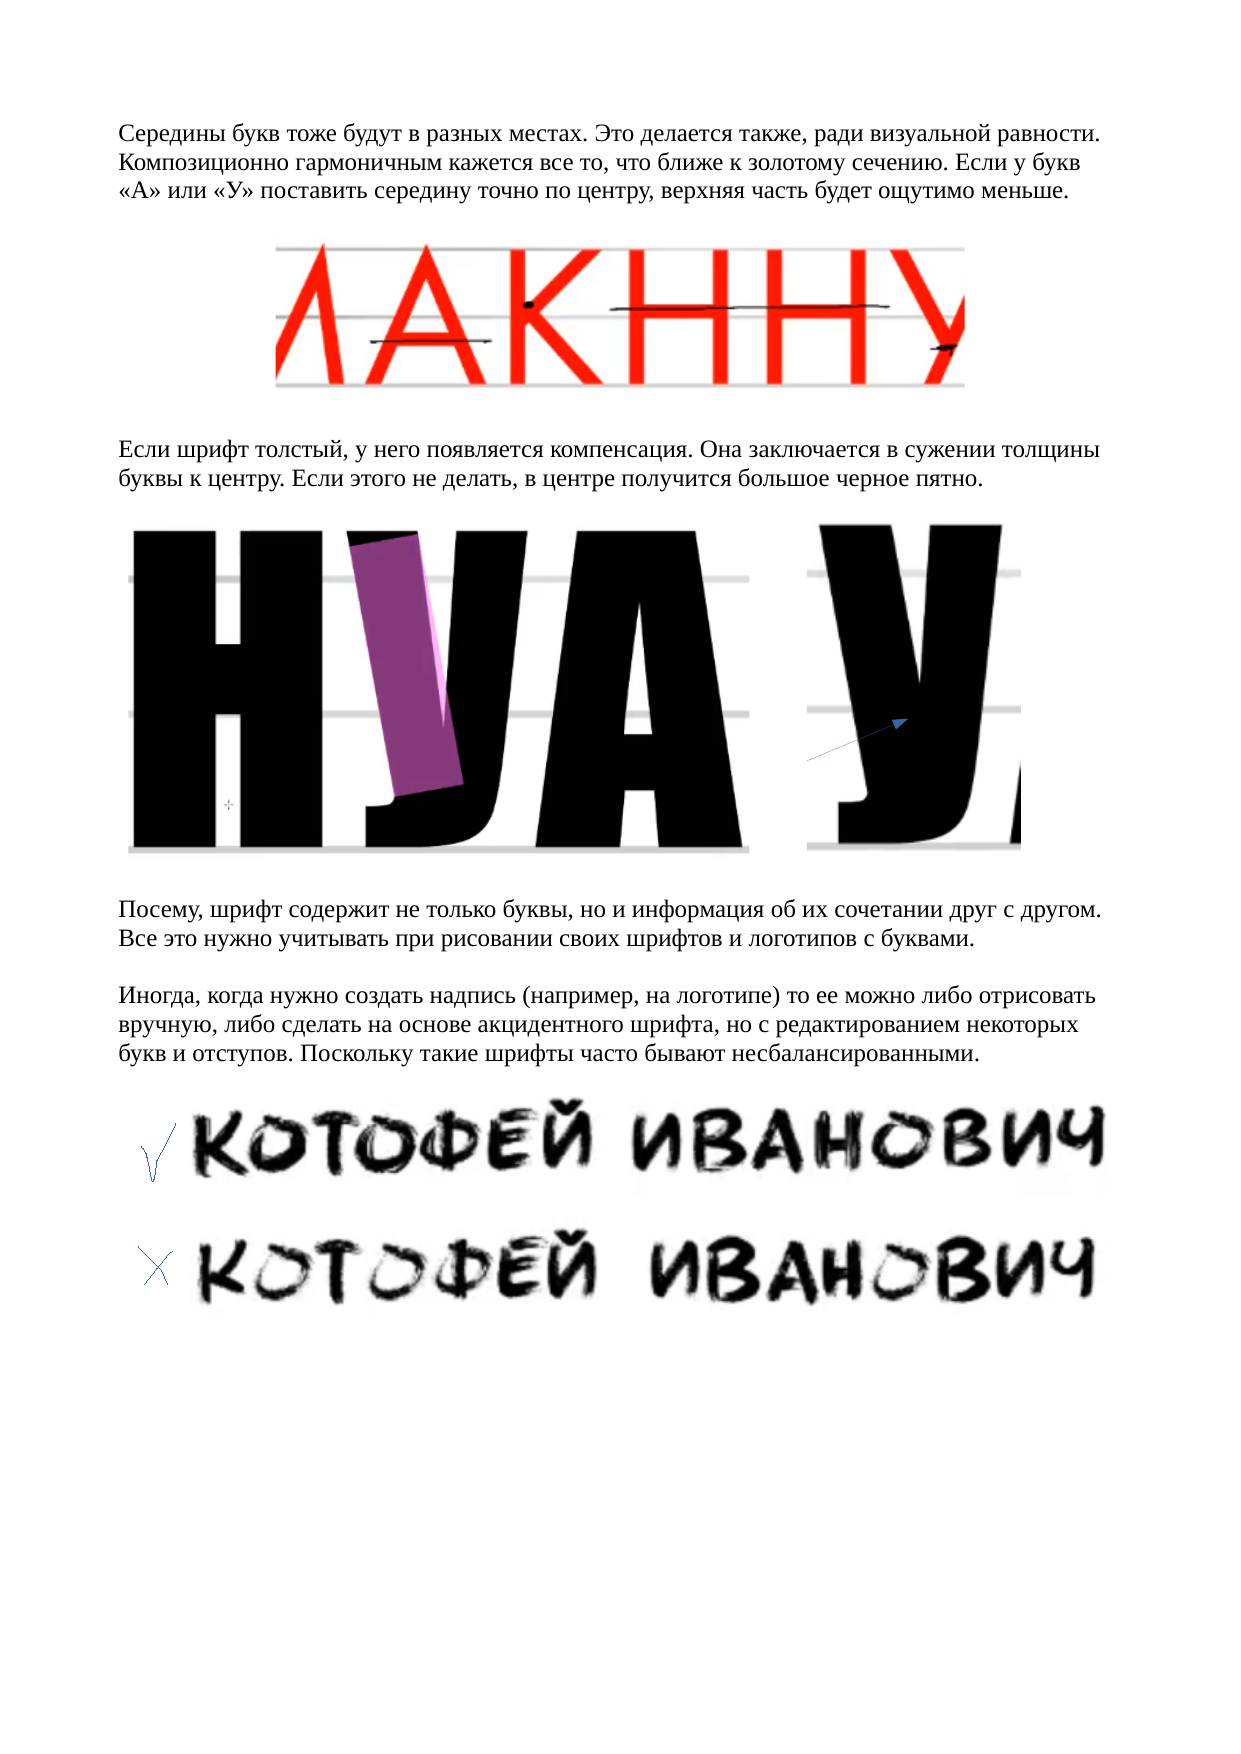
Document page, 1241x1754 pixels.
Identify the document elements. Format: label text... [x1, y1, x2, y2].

picture [128, 524, 750, 859]
text Все это нужно учитывать при рисовании своих шрифтов и логотипов с буквами. [118, 923, 1122, 952]
picture [275, 231, 965, 405]
text Если шрифт толстый, у него появляется компенсация. Она заключается в сужении толщины буквы к центру. Если этого не делать, в центре получится большое черное пятно. [118, 434, 1122, 492]
picture [806, 519, 1021, 857]
picture [181, 1095, 1109, 1322]
text Посему, шрифт содержит не только буквы, но и информация об их сочетании друг с другом. [118, 894, 1122, 923]
text Середины букв тоже будут в разных местах. Это делается также, ради визуальной равности. Композиционно гармоничным кажется все то, что ближе к золотому сечению. Если у букв «А» или «У» поставить середину точно по центру, верхняя часть будет ощутимо меньше. [118, 118, 1122, 204]
text Иногда, когда нужно создать надпись (например, на логотипе) то ее можно либо отрисовать вручную, либо сделать на основе акцидентного шрифта, но с редактированием некоторых букв и отступов. Поскольку такие шрифты часто бывают несбалансированными. [118, 981, 1122, 1067]
